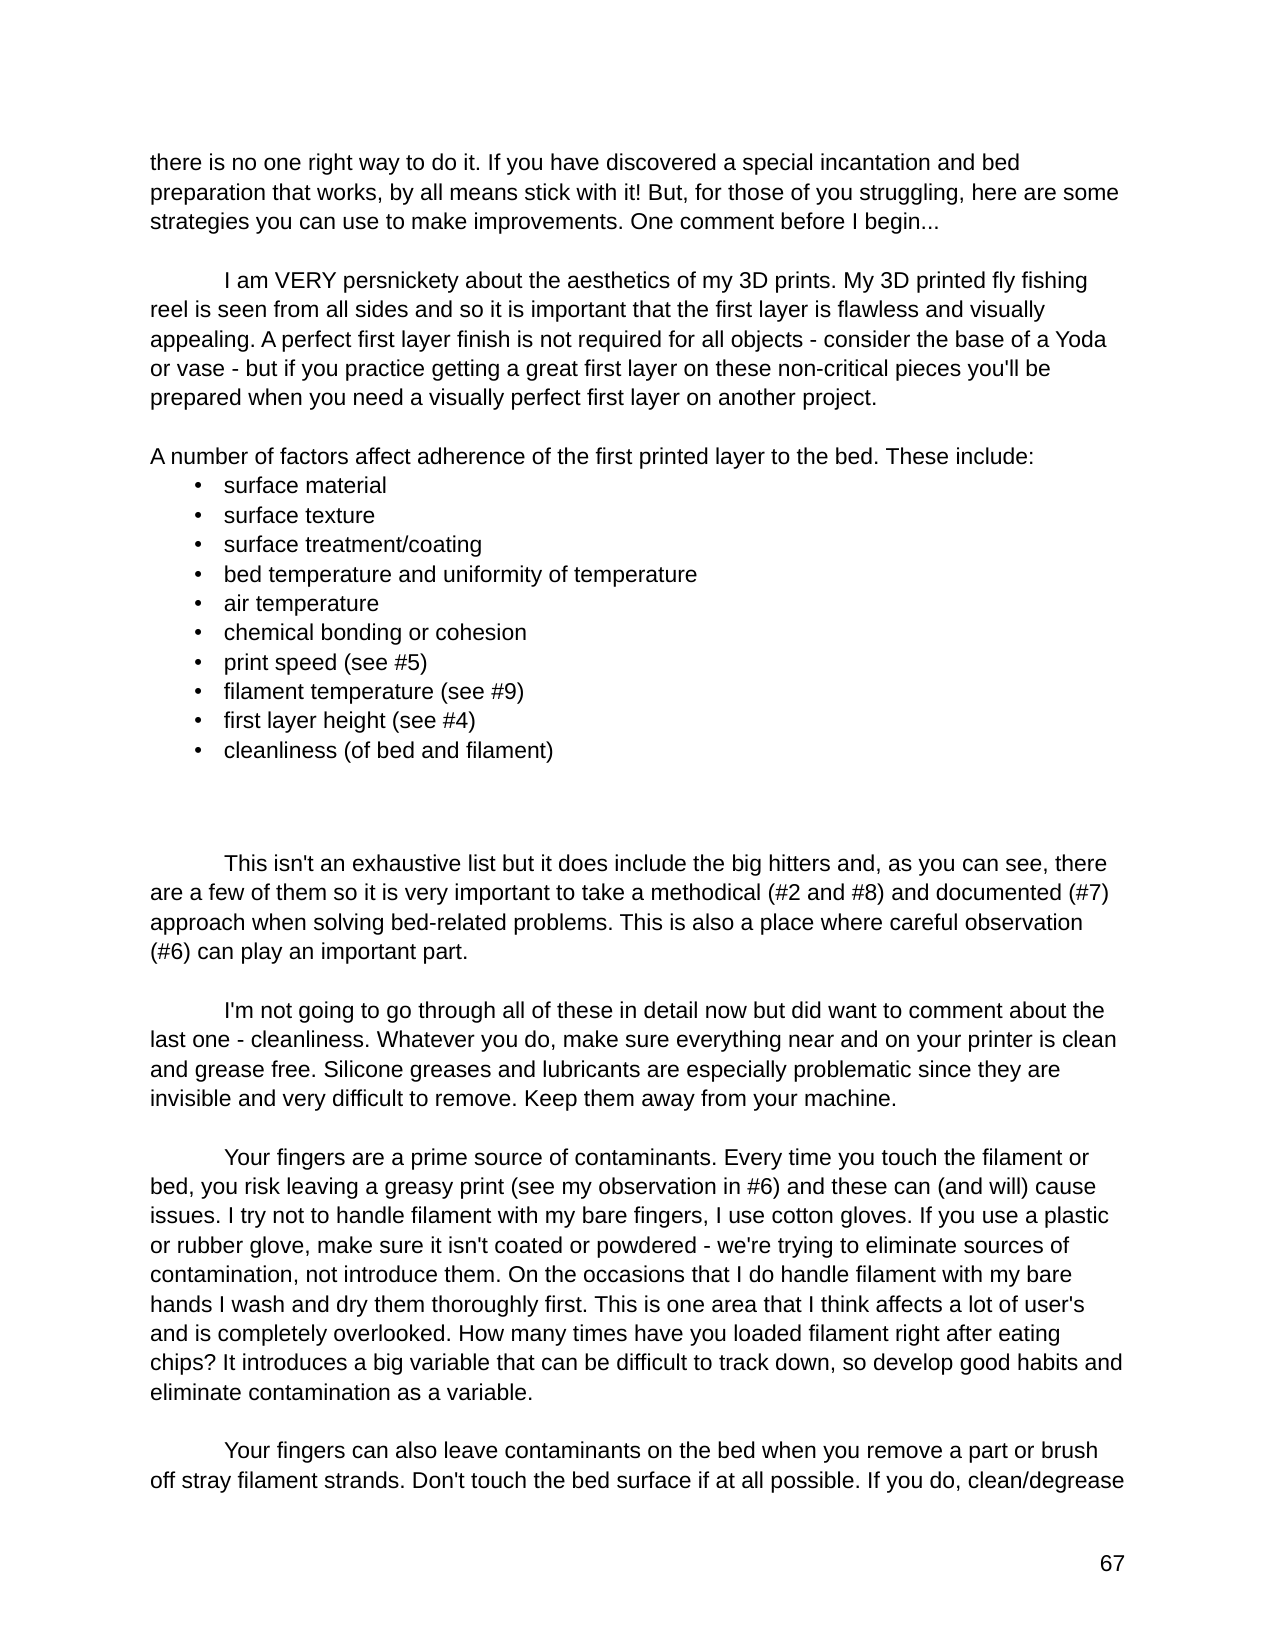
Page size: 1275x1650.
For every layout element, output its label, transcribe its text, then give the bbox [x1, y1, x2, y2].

list surface treatment/coating [194, 532, 1125, 557]
text This isn't an exhaustive list but it does include the big hitters and, as you can see, there are a few of them so it is very important to take a methodical (#2 and #8) and documented (#7) approach when solving bed-related problems. This is also a place where careful observation (#6) can play an important part. I'm not going to go through all of these in detail now but did want to comment about the last one - cleanliness. Whatever you do, make sure everything near and on your printer is clean and grease free. Silicone greases and lubricants are especially problematic since they are invisible and very difficult to remove. Keep them away from your machine. Your fingers are a prime source of contaminants. Every time you touch the filament or bed, you risk leaving a greasy print (see my observation in #6) and these can (and will) cause issues. I try not to handle filament with my bare fingers, I use cotton gloves. If you use a plastic or rubber glove, make sure it isn't coated or powdered - we're trying to eliminate sources of contamination, not introduce them. On the occasions that I do handle filament with my bare hands I wash and dry them thoroughly first. This is one area that I think affects a lot of user's and is completely overlooked. How many times have you loaded filament right after eating chips? It introduces a big variable that can be difficult to track down, so develop good habits and eliminate contamination as a variable. Your fingers can also leave contaminants on the bed when you remove a part or brush off stray filament strands. Don't touch the bed surface if at all possible. If you do, clean/degrease [150, 851, 1125, 1493]
list surface material [194, 473, 1125, 499]
list filament temperature (see #9) [194, 679, 1125, 704]
list air temperature [194, 591, 1125, 616]
list chemical bonding or cohesion [194, 620, 1125, 646]
list surface texture [194, 502, 1125, 528]
list bed temperature and uniformity of temperature [194, 561, 1125, 587]
list print speed (see #5) [194, 649, 1125, 675]
list cleanliness (of bed and filament) [194, 737, 1125, 763]
text there is no one right way to do it. If you have discovered a special incantation and bed preparation that works, by all means stick with it! But, for those of you struggling, here are some strategies you can use to make improvements. One comment before I begin... I am VERY persnickety about the aesthetics of my 3D prints. My 3D printed fly fishing reel is seen from all sides and so it is important that the first layer is flawless and visually appealing. A perfect first layer finish is not required for all objects - consider the base of a Yoda or vase - but if you practice getting a great first layer on these non-critical pieces you'll be prepared when you need a visually perfect first layer on another project. A number of factors affect adherence of the first printed layer to the bed. These include: [150, 150, 1125, 469]
list first layer height (see #4) [194, 708, 1125, 734]
